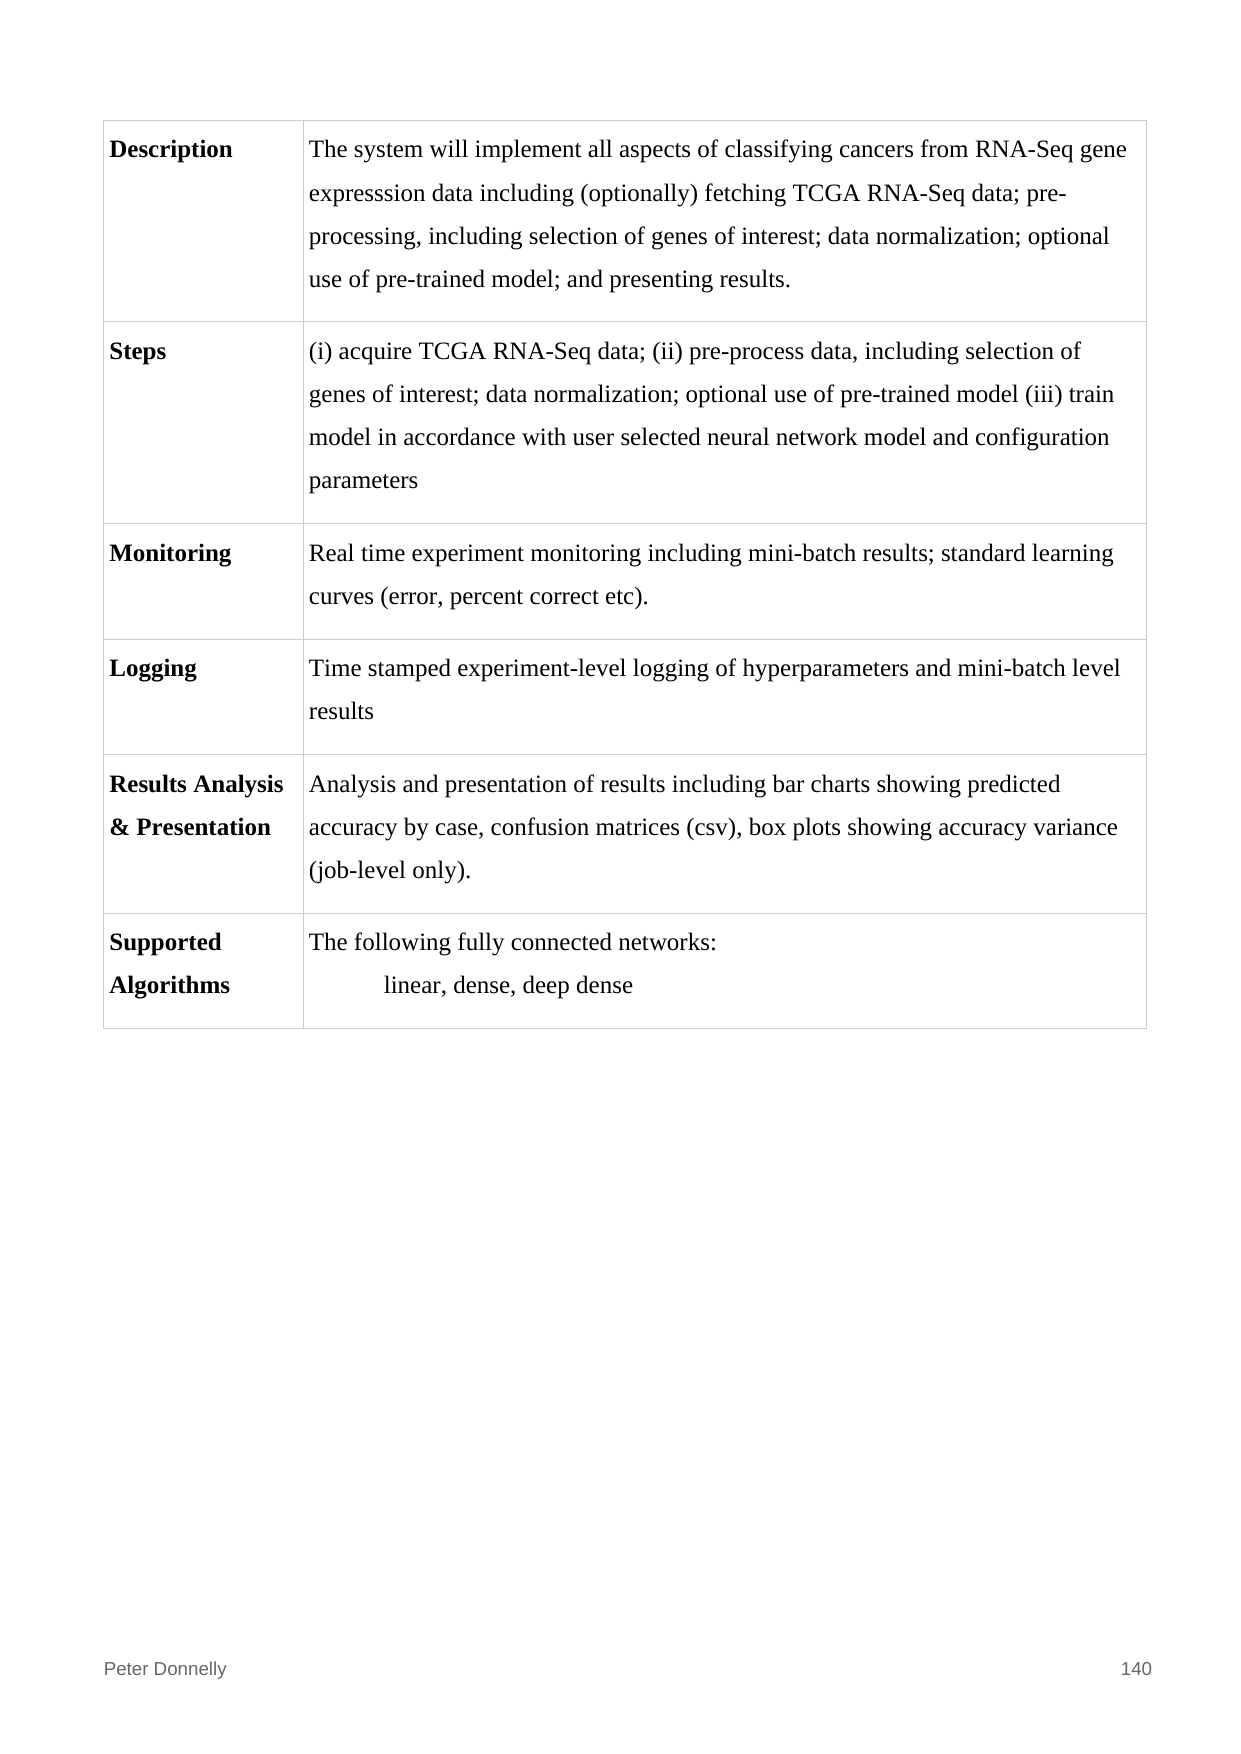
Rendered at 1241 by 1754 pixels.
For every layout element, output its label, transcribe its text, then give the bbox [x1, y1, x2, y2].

table_cell Supported Algorithms [104, 914, 303, 1028]
table_cell Results Analysis & Presentation [104, 755, 303, 912]
table_cell Description [104, 121, 303, 321]
table_cell Real time experiment monitoring including mini-batch results; standard learning curves (error, percent correct etc). [304, 524, 1146, 638]
table_cell Analysis and presentation of results including bar charts showing predicted accuracy by case, confusion matrices (csv), box plots showing accuracy variance (job-level only). [304, 755, 1146, 912]
table_cell (i) acquire TCGA RNA-Seq data; (ii) pre-process data, including selection of genes of interest; data normalization; optional use of pre-trained model (iii) train model in accordance with user selected neural network model and configuration parameters [304, 322, 1146, 523]
table_cell The following fully connected networks: linear, dense, deep dense [304, 914, 1146, 1028]
table_cell The system will implement all aspects of classifying cancers from RNA-Seq gene expresssion data including (optionally) fetching TCGA RNA-Seq data; pre-processing, including selection of genes of interest; data normalization; optional use of pre-trained model; and presenting results. [304, 121, 1146, 321]
table_cell Steps [104, 322, 303, 523]
table_cell Logging [104, 640, 303, 754]
table_cell Monitoring [104, 524, 303, 638]
table_cell Time stamped experiment-level logging of hyperparameters and mini-batch level results [304, 640, 1146, 754]
